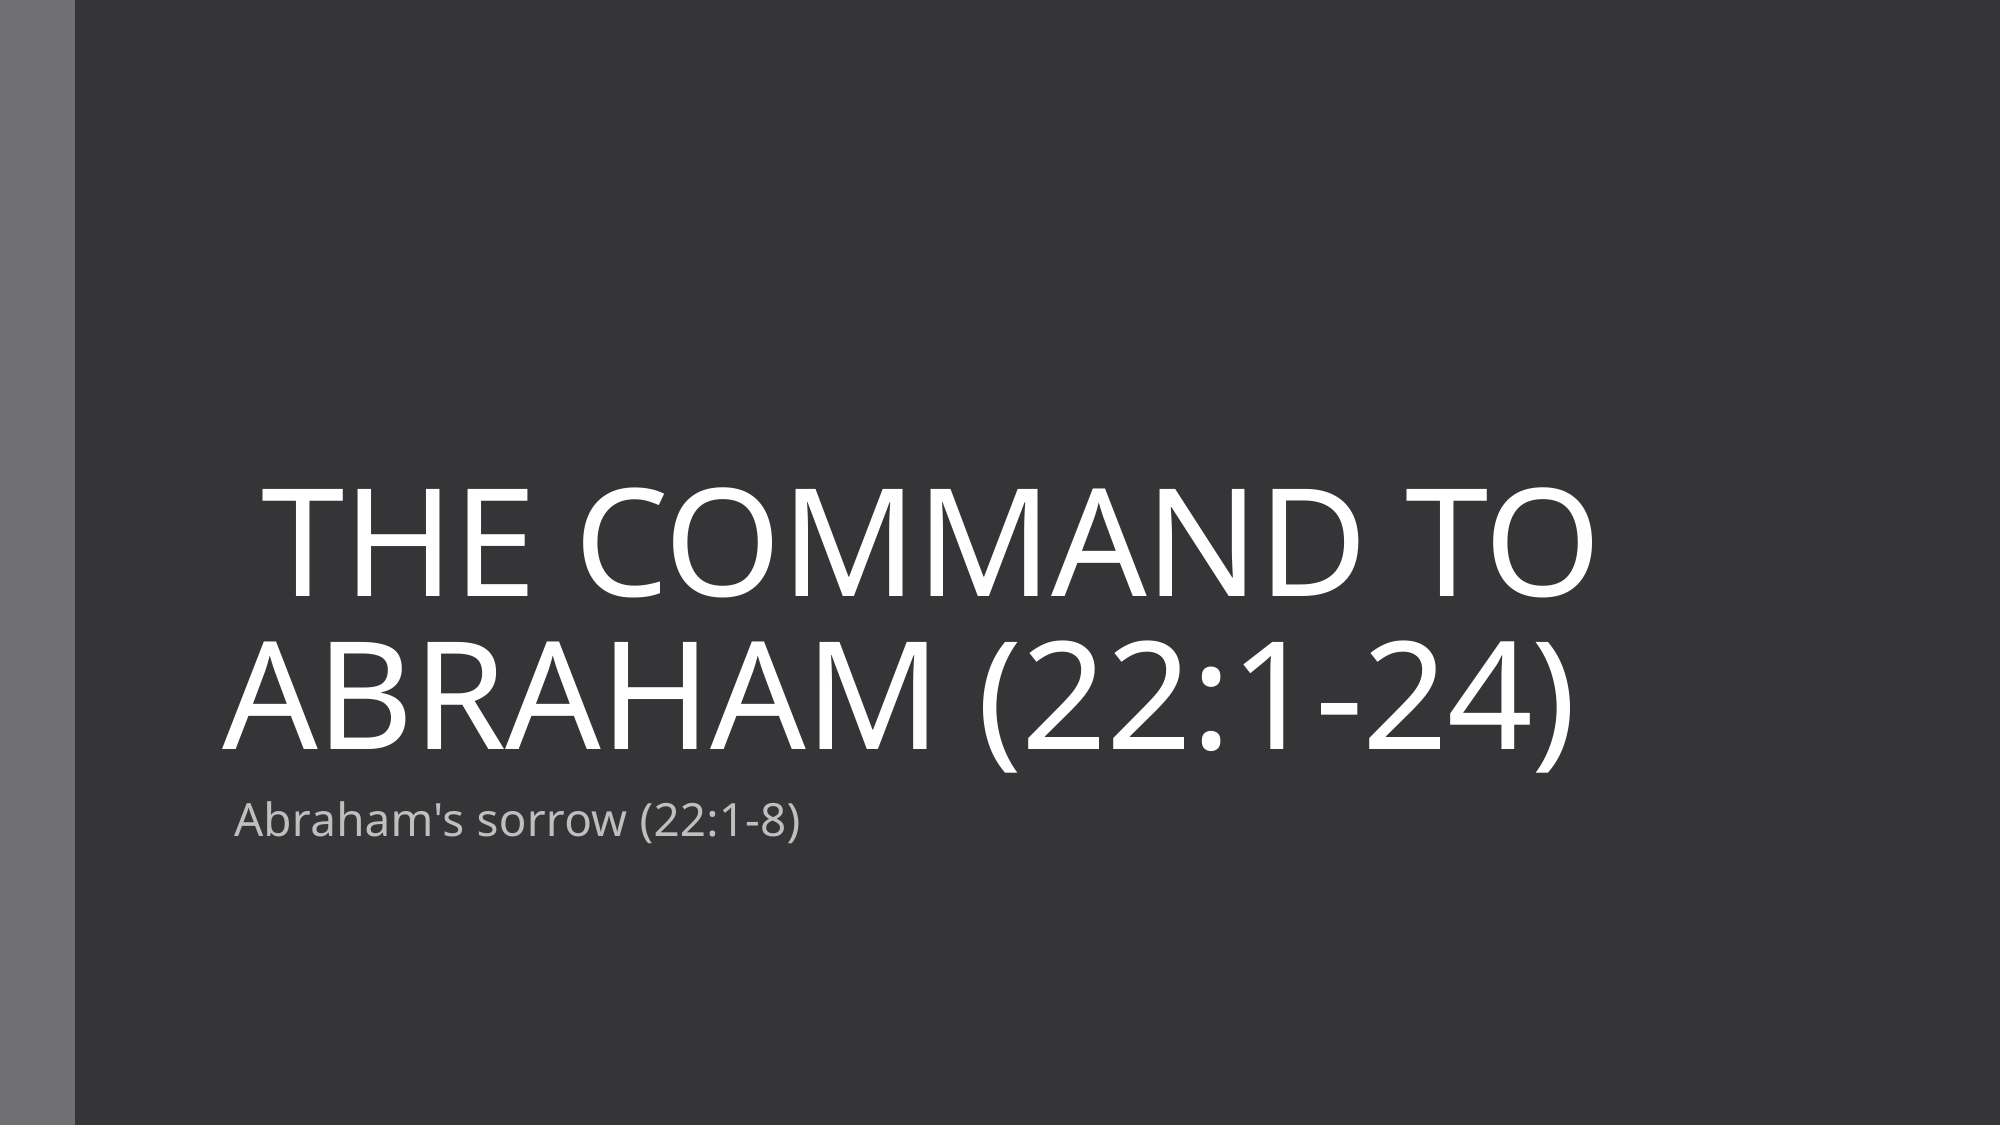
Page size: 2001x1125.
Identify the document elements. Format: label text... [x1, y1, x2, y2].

subtitle Abraham's sorrow (22:1-8) [206, 787, 1752, 1066]
title THE COMMAND TO ABRAHAM (22:1-24) [206, 124, 1752, 787]
